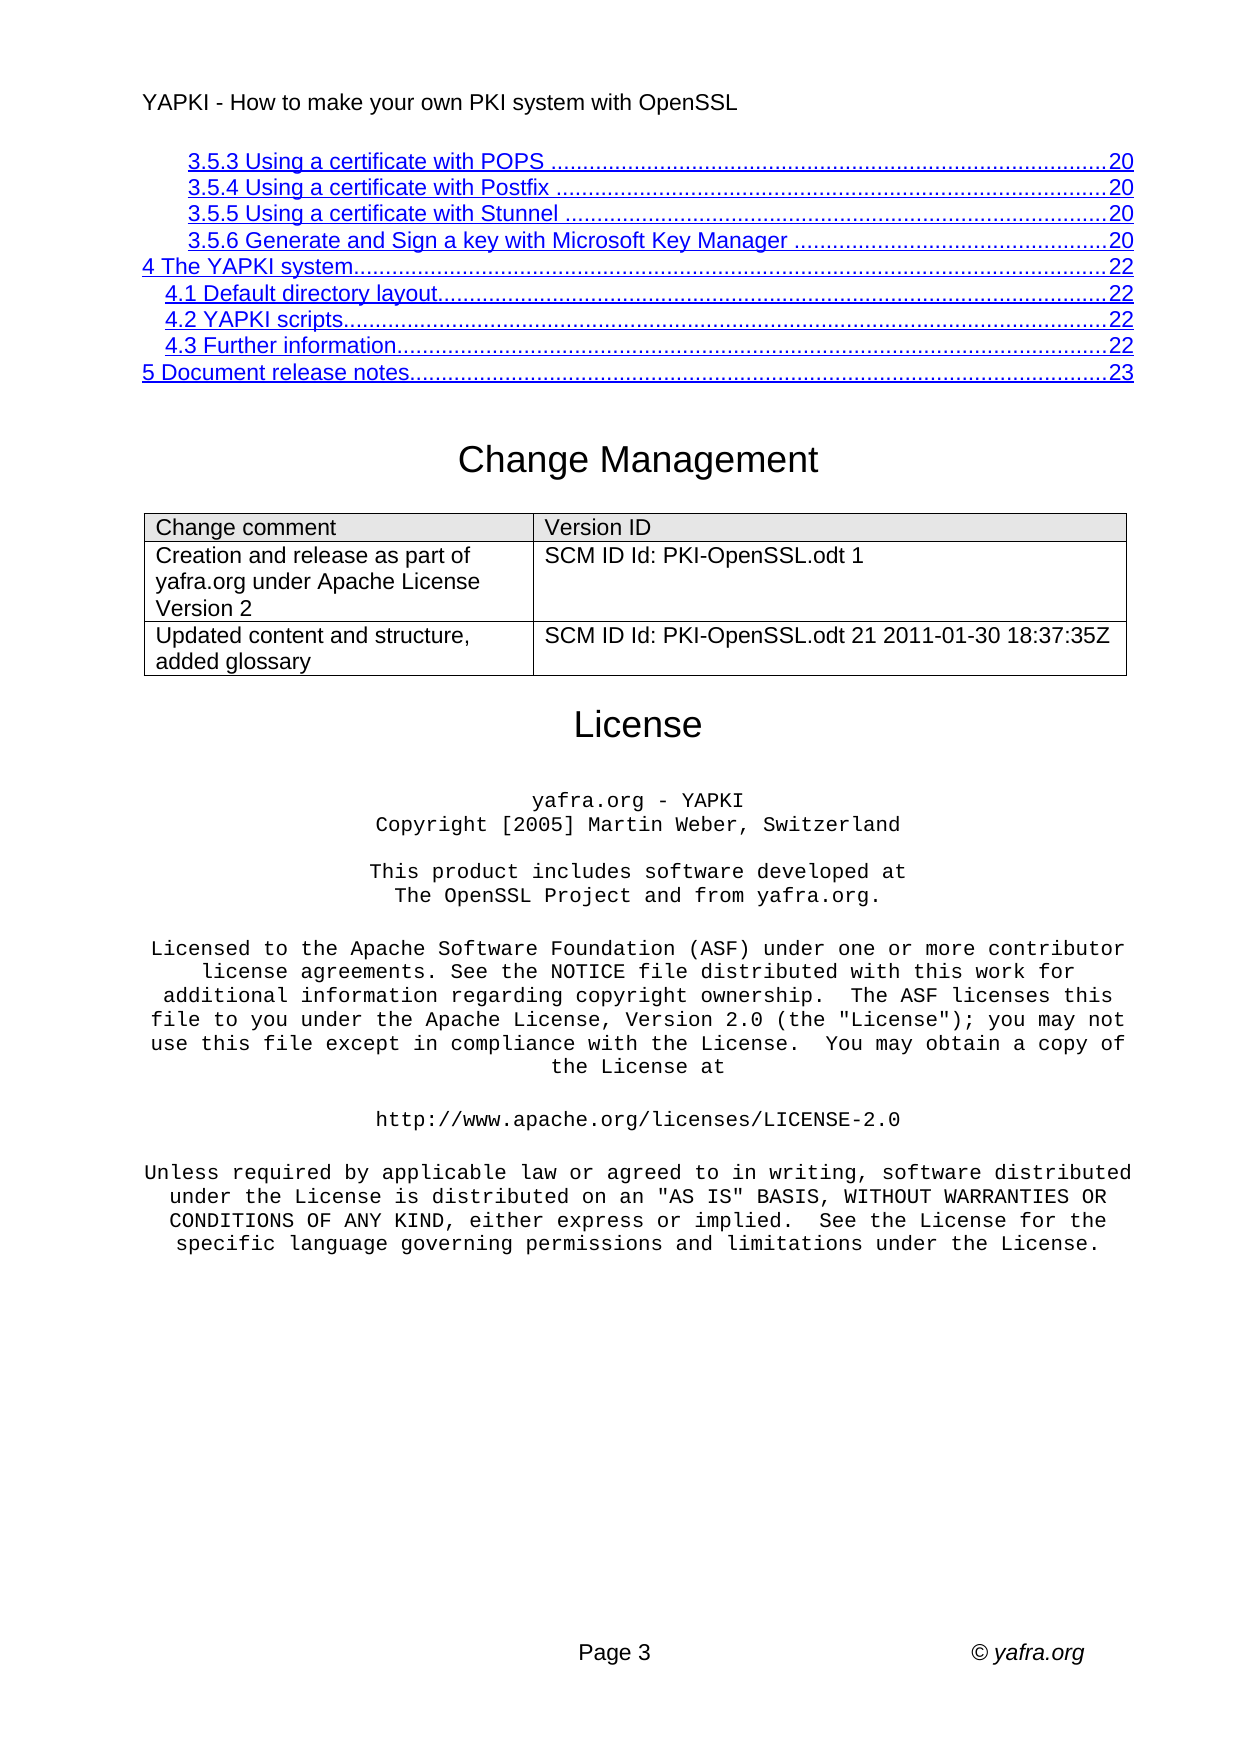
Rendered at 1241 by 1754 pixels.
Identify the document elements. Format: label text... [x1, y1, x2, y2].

text Unless required by applicable law or agreed to in writing, software distributed under the License is distributed on an "AS IS" BASIS, WITHOUT WARRANTIES OR CONDITIONS OF ANY KIND, either express or implied. See the License for the specific language governing permissions and limitations under the License. [142, 1162, 1134, 1257]
text 5 Document release notes 23 [142, 358, 1134, 381]
subtitle License [142, 702, 1134, 745]
text yafra.org - YAPKI [142, 790, 1134, 814]
table_cell Updated content and structure, added glossary [145, 622, 533, 674]
text 3.5.3 Using a certificate with POPS 20 [188, 148, 1134, 170]
subtitle Change Management [142, 438, 1134, 481]
table_header Version ID [534, 514, 1126, 541]
text Copyright [2005] Martin Weber, Switzerland [142, 814, 1134, 837]
text 3.5.5 Using a certificate with Stunnel 20 [188, 200, 1134, 223]
text 4.1 Default directory layout 22 [165, 279, 1134, 302]
text 4.3 Further information 22 [165, 332, 1134, 355]
text 3.5.4 Using a certificate with Postfix 20 [188, 174, 1134, 197]
text 4.2 YAPKI scripts 22 [165, 306, 1134, 329]
text 4 The YAPKI system 22 [142, 253, 1134, 276]
table_cell SCM ID Id: PKI-OpenSSL.odt 1 [534, 542, 1126, 621]
text Licensed to the Apache Software Foundation (ASF) under one or more contributor license agreements. See the NOTICE file distributed with this work for additional information regarding copyright ownership. The ASF licenses this file to you under the Apache License, Version 2.0 (the "License"); you may not use this file except in compliance with the License. You may obtain a copy of the License at [142, 938, 1134, 1080]
table_header Change comment [145, 514, 533, 541]
text 3.5.6 Generate and Sign a key with Microsoft Key Manager 20 [188, 227, 1134, 250]
text This product includes software developed at [142, 861, 1134, 885]
table_cell SCM ID Id: PKI-OpenSSL.odt 21 2011-01-30 18:37:35Z [534, 622, 1126, 674]
table_cell Creation and release as part of yafra.org under Apache License Version 2 [145, 542, 533, 621]
text The OpenSSL Project and from yafra.org. [142, 885, 1134, 908]
text http://www.apache.org/licenses/LICENSE-2.0 [142, 1109, 1134, 1133]
